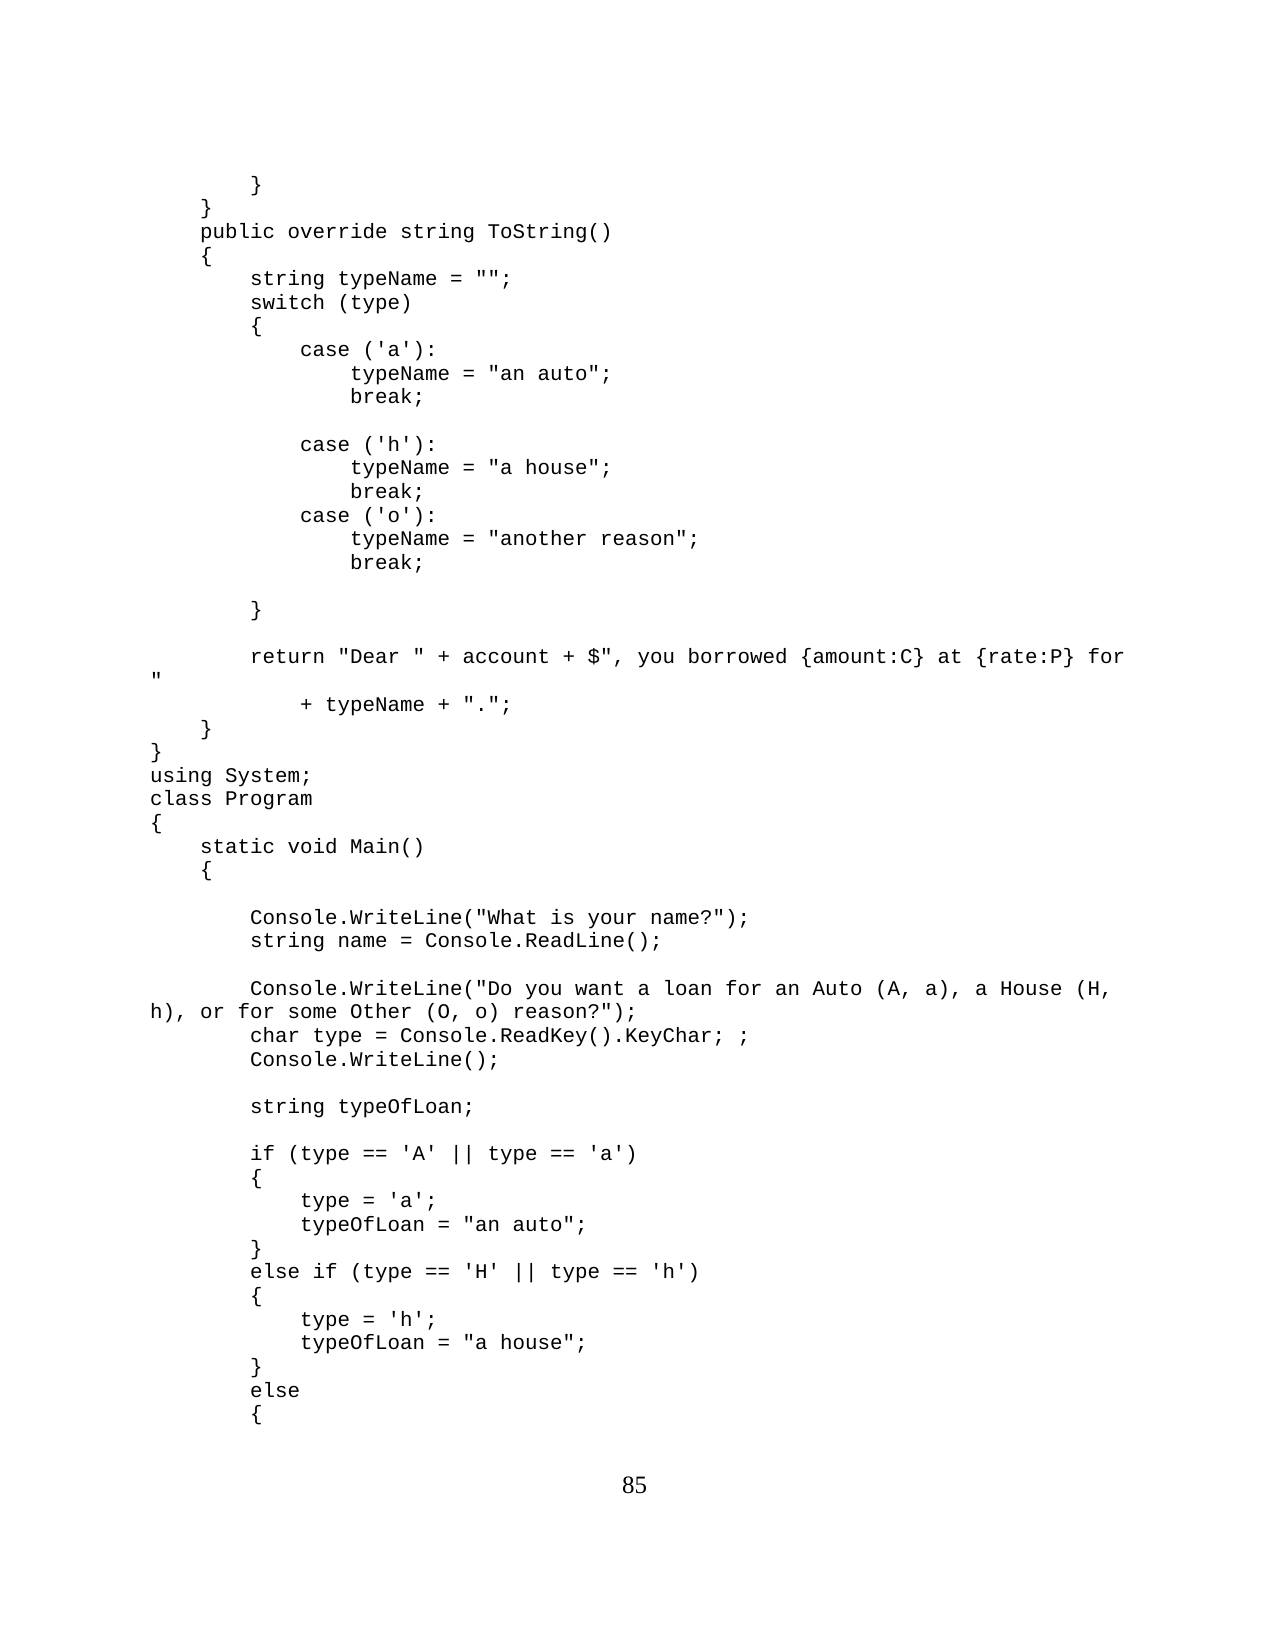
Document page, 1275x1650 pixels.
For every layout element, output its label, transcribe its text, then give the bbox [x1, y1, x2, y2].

text return "Dear " + account + $", you borrowed {amount:C} at {rate:P} for " [150, 647, 1125, 694]
text string typeOfLoan; [150, 1096, 1125, 1119]
text typeName = "a house"; [150, 457, 1125, 481]
text break; [150, 481, 1125, 505]
text + typeName + "."; [150, 694, 1125, 717]
text char type = Console.ReadKey().KeyChar; ; [150, 1025, 1125, 1048]
text typeOfLoan = "a house"; [150, 1332, 1125, 1356]
text if (type == 'A' || type == 'a') [150, 1143, 1125, 1167]
text { [150, 812, 1125, 836]
text } [150, 717, 1125, 741]
text Console.WriteLine("What is your name?"); [150, 907, 1125, 930]
text } [150, 599, 1125, 623]
text } [150, 1238, 1125, 1261]
text } [150, 197, 1125, 221]
text break; [150, 386, 1125, 410]
text case ('o'): [150, 505, 1125, 528]
text using System; [150, 765, 1125, 788]
text { [150, 244, 1125, 268]
text typeOfLoan = "an auto"; [150, 1214, 1125, 1238]
text else [150, 1379, 1125, 1403]
text class Program [150, 788, 1125, 812]
text case ('a'): [150, 339, 1125, 363]
text Console.WriteLine("Do you want a loan for an Auto (A, a), a House (H, h), or for some Other (O, o) reason?"); [150, 978, 1125, 1025]
text typeName = "an auto"; [150, 363, 1125, 386]
text typeName = "another reason"; [150, 528, 1125, 552]
text case ('h'): [150, 434, 1125, 457]
text { [150, 1403, 1125, 1427]
text else if (type == 'H' || type == 'h') [150, 1261, 1125, 1285]
text public override string ToString() [150, 221, 1125, 244]
text } [150, 174, 1125, 197]
text type = 'h'; [150, 1309, 1125, 1332]
text string typeName = ""; [150, 268, 1125, 292]
text { [150, 859, 1125, 883]
text } [150, 1356, 1125, 1379]
text { [150, 1285, 1125, 1309]
text { [150, 1167, 1125, 1190]
text switch (type) [150, 292, 1125, 316]
text type = 'a'; [150, 1190, 1125, 1214]
text { [150, 316, 1125, 339]
text } [150, 741, 1125, 765]
text Console.WriteLine(); [150, 1048, 1125, 1072]
text break; [150, 552, 1125, 576]
text static void Main() [150, 836, 1125, 859]
text string name = Console.ReadLine(); [150, 930, 1125, 954]
